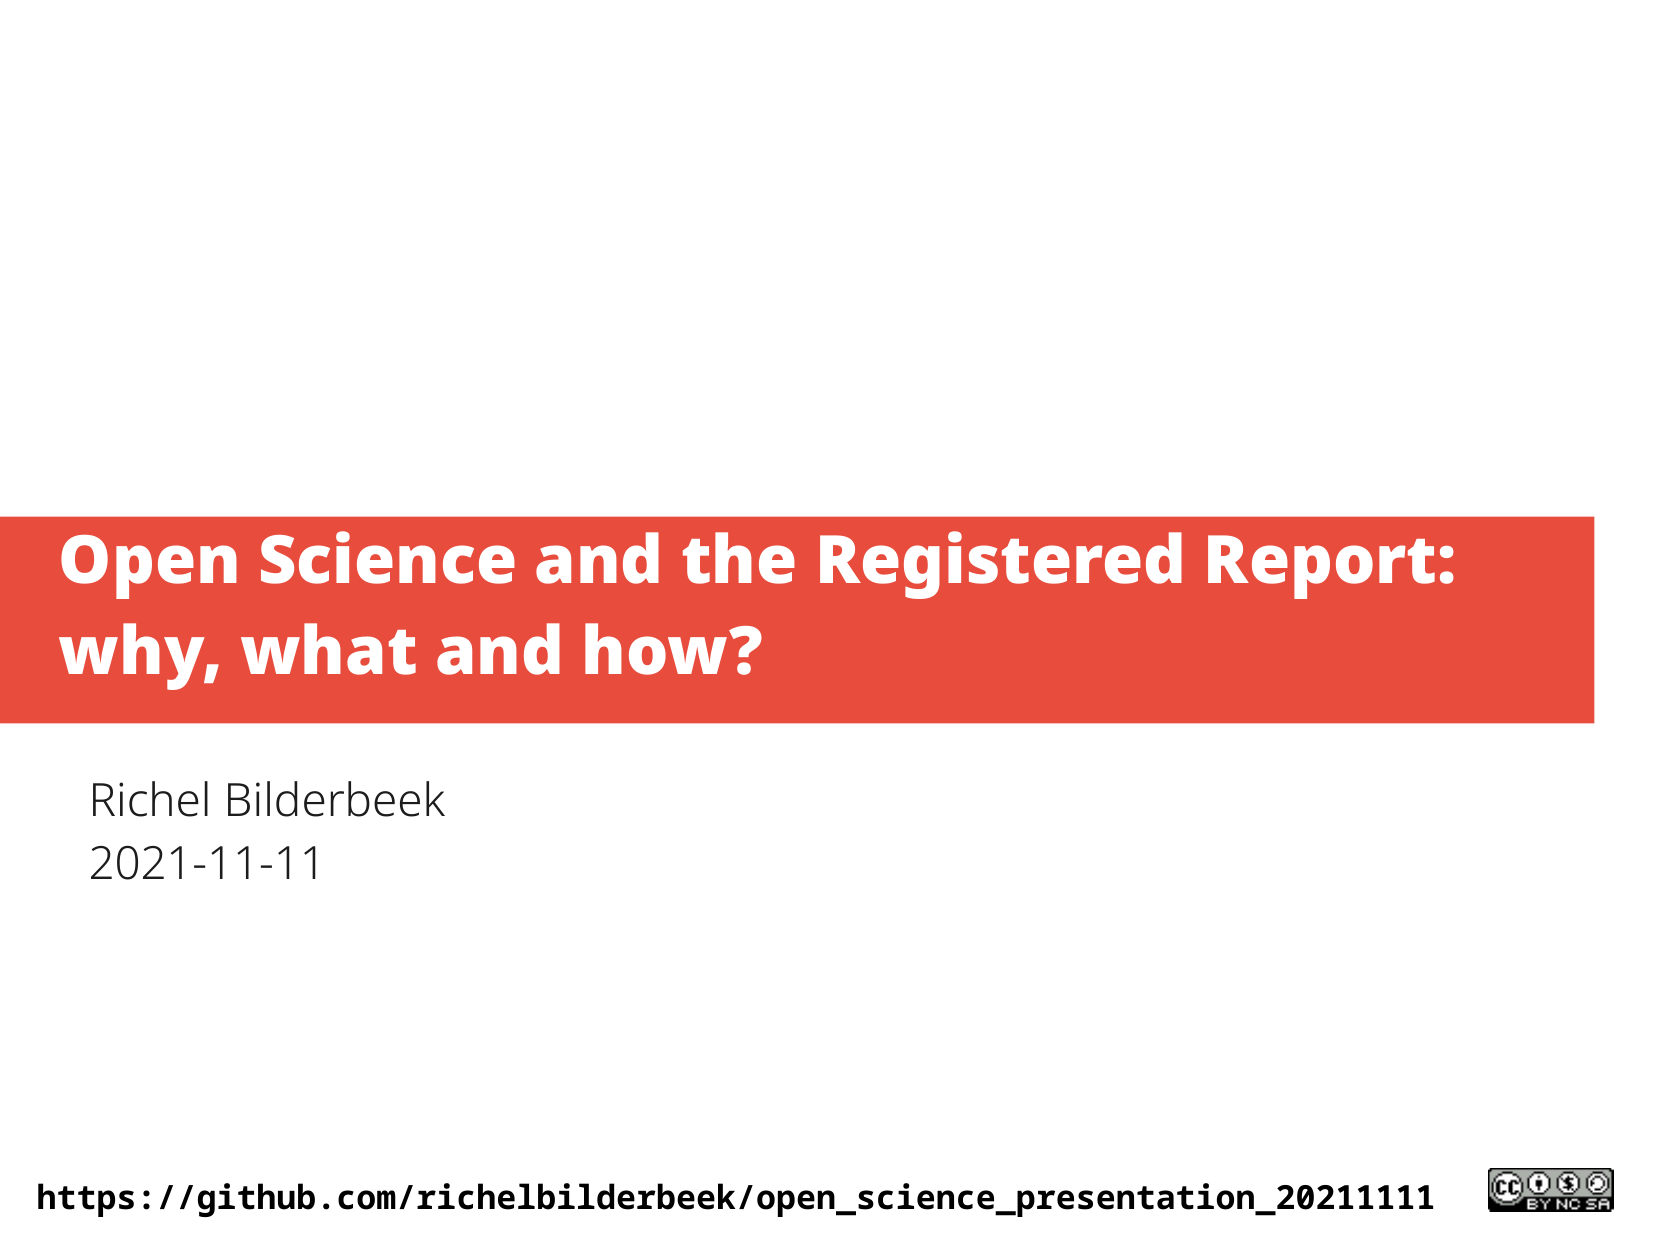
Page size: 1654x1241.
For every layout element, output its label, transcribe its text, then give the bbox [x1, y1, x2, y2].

picture [1488, 1168, 1614, 1213]
subtitle Richel Bilderbeek 2021-11-11 [88, 767, 1595, 886]
text_box https://github.com/richelbilderbeek/open_science_presentation_20211111 [21, 1166, 1426, 1216]
title Open Science and the Registered Report: why, what and how? [59, 546, 1595, 694]
